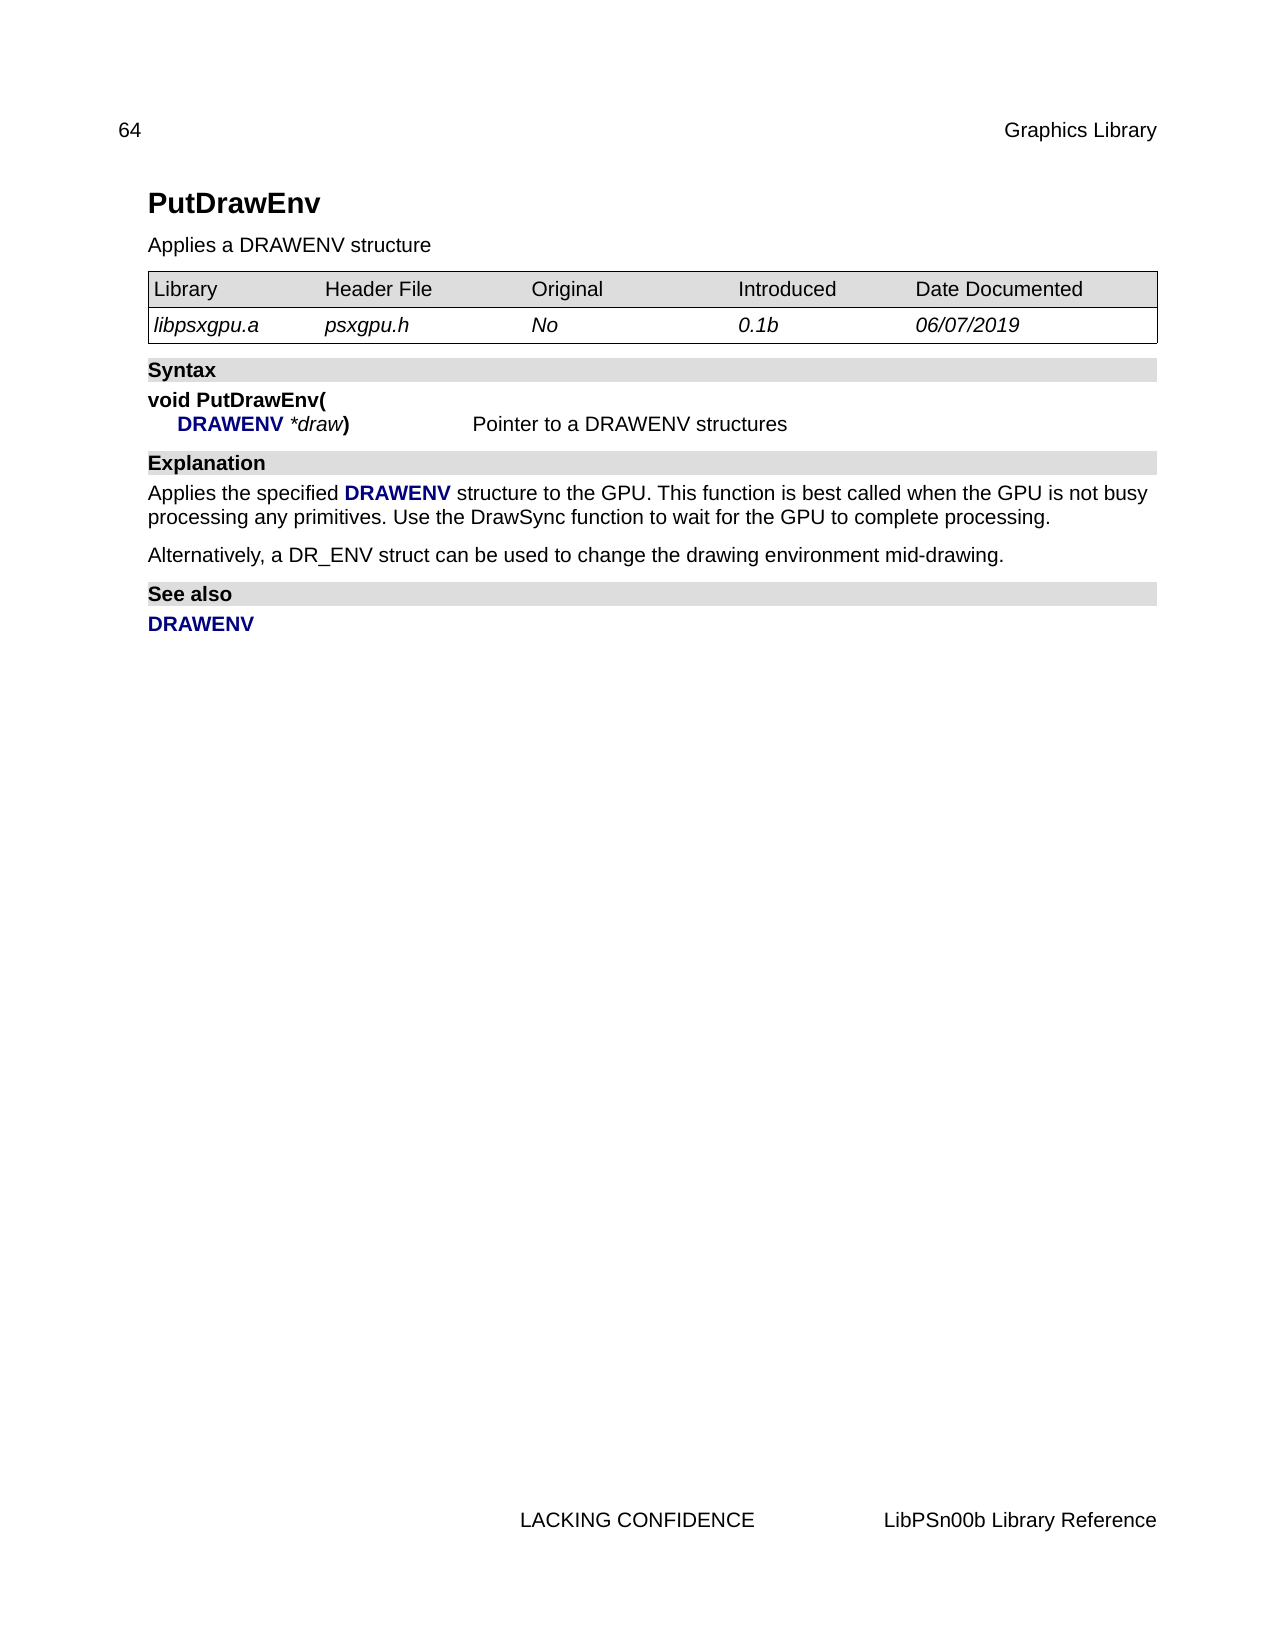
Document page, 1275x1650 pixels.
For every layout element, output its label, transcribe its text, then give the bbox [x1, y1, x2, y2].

text Applies a DRAWENV structure [148, 232, 1157, 256]
subtitle Syntax [148, 358, 1157, 382]
subtitle Explanation [148, 451, 1157, 475]
text Applies the specified DRAWENV structure to the GPU. This function is best called when the GPU is not busy processing any primitives. Use the DrawSync function to wait for the GPU to complete processing. [148, 481, 1157, 528]
text void PutDrawEnv( [148, 388, 1157, 412]
text Library Header File Original Introduced Date Documented [149, 272, 1157, 307]
text DRAWENV [148, 612, 1157, 636]
subtitle PutDrawEnv [148, 186, 1157, 220]
text DRAWENV *draw) Pointer to a DRAWENV structures [148, 412, 1157, 436]
text Alternatively, a DR_ENV struct can be used to change the drawing environment mid-drawing. [148, 543, 1157, 567]
subtitle See also [148, 582, 1157, 606]
text libpsxgpu.a psxgpu.h No 0.1b 06/07/2019 [149, 308, 1157, 343]
